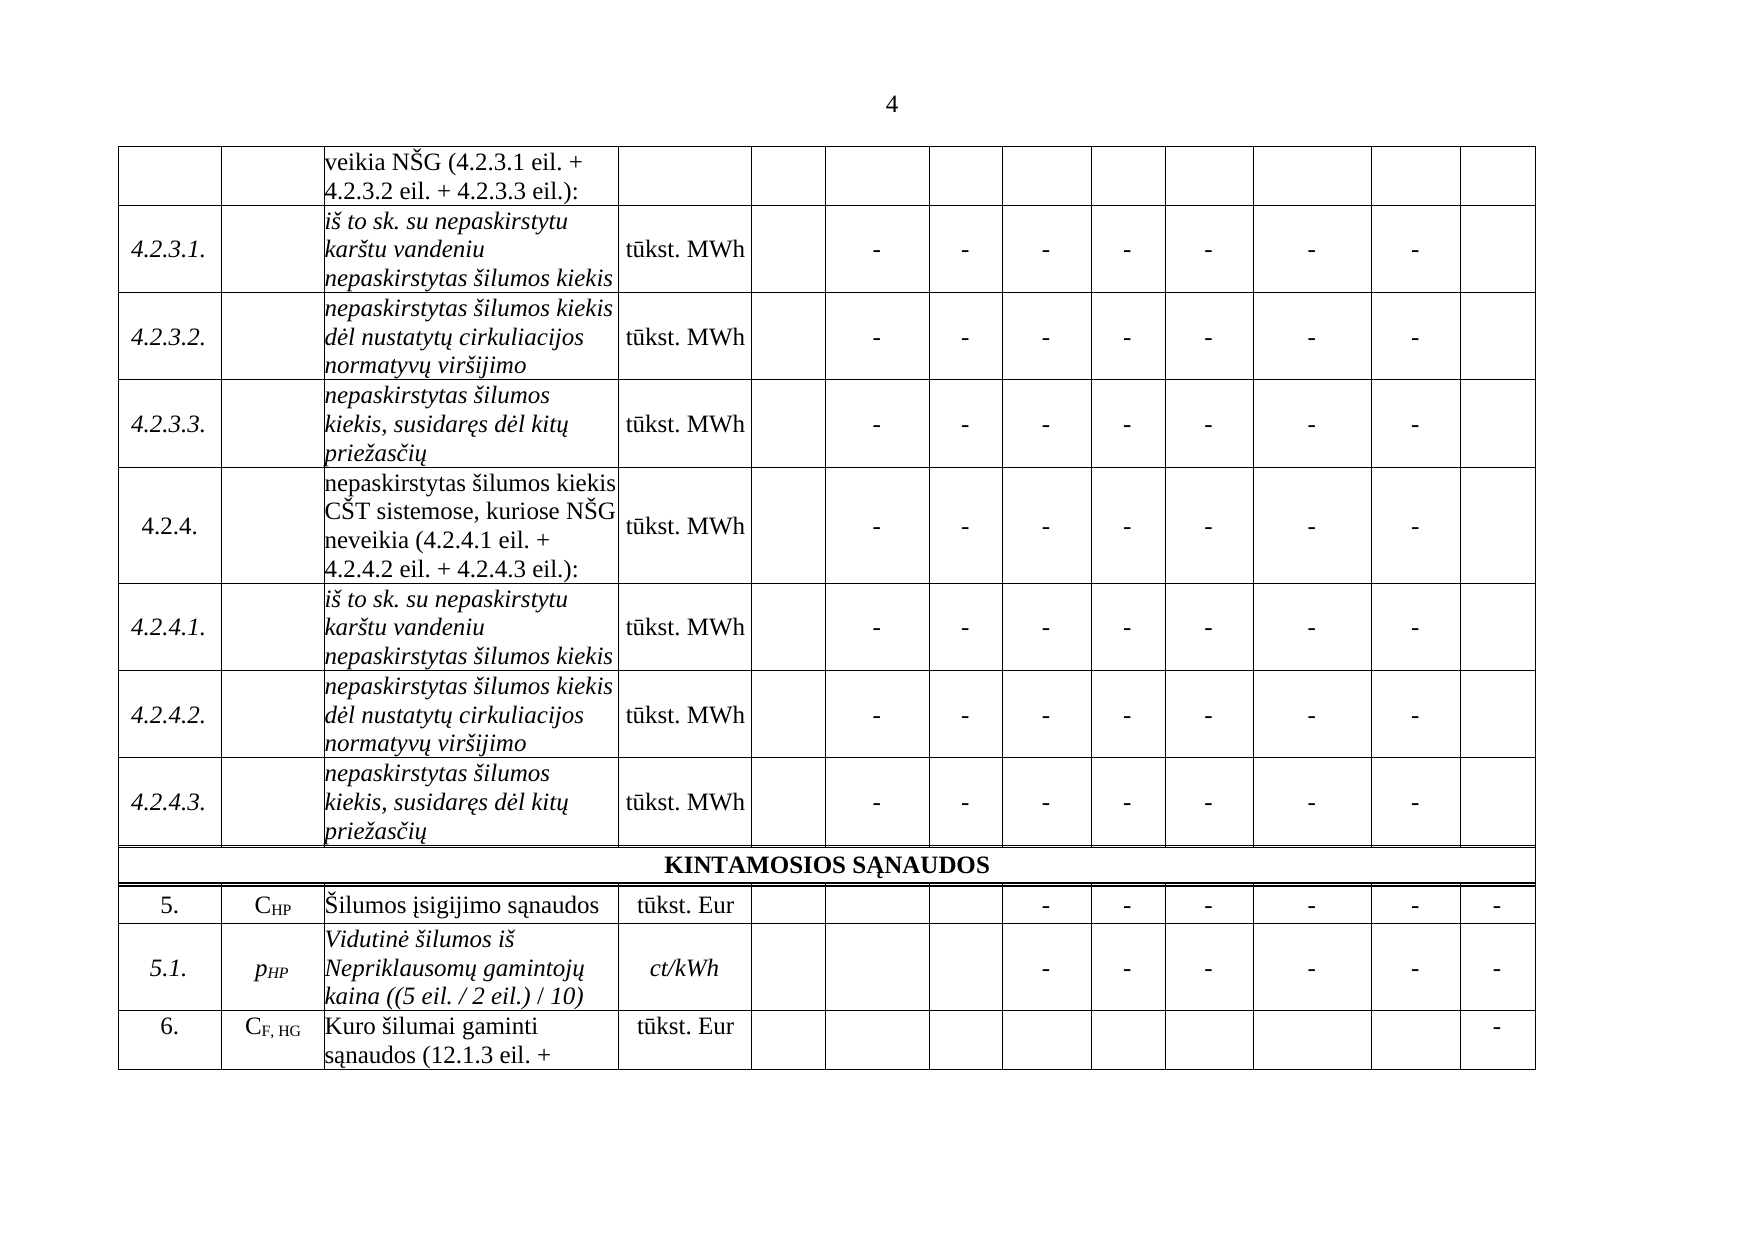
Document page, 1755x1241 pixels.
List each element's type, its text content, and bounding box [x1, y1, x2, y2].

table_cell [1461, 380, 1535, 467]
table_cell [222, 206, 324, 292]
table_cell tūkst. MWh [619, 468, 751, 583]
table_cell [752, 147, 825, 205]
table_cell [222, 380, 324, 467]
table_cell - [930, 206, 1002, 292]
table_cell - [1092, 206, 1165, 292]
table_cell tūkst. MWh [619, 584, 751, 670]
table_cell Vidutinė šilumos iš Nepriklausomų gamintojų kaina ((5 eil. / 2 eil.) / 10) [325, 924, 618, 1010]
table_cell - [930, 147, 1002, 205]
table_cell - [1461, 1011, 1535, 1069]
table_cell - [1372, 887, 1460, 923]
table_cell nepaskirstytas šilumos kiekis, susidaręs dėl kitų priežasčių [325, 758, 618, 844]
table_cell [752, 1011, 825, 1069]
table_cell [222, 147, 324, 205]
table_cell - [1166, 293, 1253, 379]
table_cell - [930, 293, 1002, 379]
table_cell [752, 584, 825, 670]
table_cell tūkst. MWh [619, 293, 751, 379]
table_cell - [826, 468, 929, 583]
table_cell [826, 1011, 929, 1069]
table_cell 5. [119, 887, 221, 923]
table_cell 4.2.3.3. [119, 380, 221, 467]
table_cell 4.2.3.2. [119, 293, 221, 379]
table_cell - [1092, 380, 1165, 467]
table_cell Kuro šilumai gaminti sąnaudos (12.1.3 eil. + [325, 1011, 618, 1069]
table_cell tūkst. Eur [619, 1011, 751, 1069]
table_cell veikia NŠG (4.2.3.1 eil. + 4.2.3.2 eil. + 4.2.3.3 eil.): [325, 147, 618, 205]
table_cell - [930, 758, 1002, 844]
table_cell - [1003, 293, 1091, 379]
table_cell [752, 887, 825, 923]
table_cell tūkst. MWh [619, 671, 751, 757]
table_cell - [1254, 380, 1371, 467]
table_cell - [1372, 206, 1460, 292]
table_cell - [1461, 887, 1535, 923]
table_cell - [1254, 147, 1371, 205]
table_cell 4.2.4.2. [119, 671, 221, 757]
table_cell [752, 924, 825, 1010]
table_cell [752, 671, 825, 757]
table_cell [222, 584, 324, 670]
table_cell [222, 671, 324, 757]
table_cell - [1092, 147, 1165, 205]
table_cell 6. [119, 1011, 221, 1069]
table_cell [752, 293, 825, 379]
table_cell - [1372, 147, 1460, 205]
table_cell [1461, 671, 1535, 757]
table_cell [222, 293, 324, 379]
table_cell - [1254, 584, 1371, 670]
table_cell 4.2.3.1. [119, 206, 221, 292]
table_cell [1166, 1011, 1253, 1069]
table_cell - [1166, 887, 1253, 923]
table_cell [1461, 147, 1535, 205]
table_cell - [1003, 887, 1091, 923]
table_cell [1254, 1011, 1371, 1069]
table_cell tūkst. MWh [619, 758, 751, 844]
table_cell [752, 758, 825, 844]
table_cell - [1166, 584, 1253, 670]
table_cell [1461, 584, 1535, 670]
table_cell - [1372, 293, 1460, 379]
table_cell - [1372, 924, 1460, 1010]
table_cell nepaskirstytas šilumos kiekis, susidaręs dėl kitų priežasčių [325, 380, 618, 467]
table_cell - [1461, 924, 1535, 1010]
table_cell - [826, 206, 929, 292]
table_cell - [1372, 758, 1460, 844]
table_cell - [1254, 293, 1371, 379]
table_cell iš to sk. su nepaskirstytu karštu vandeniu nepaskirstytas šilumos kiekis [325, 584, 618, 670]
table_cell iš to sk. su nepaskirstytu karštu vandeniu nepaskirstytas šilumos kiekis [325, 206, 618, 292]
table_cell - [1092, 758, 1165, 844]
table_cell [752, 380, 825, 467]
table_cell - [1092, 293, 1165, 379]
table_cell [826, 924, 929, 1010]
table_cell [222, 468, 324, 583]
table_cell [930, 1011, 1002, 1069]
table_cell - [826, 758, 929, 844]
table_cell - [1003, 671, 1091, 757]
table_cell 4.2.4.1. [119, 584, 221, 670]
table_cell - [826, 671, 929, 757]
table_cell 4.2.4. [119, 468, 221, 583]
table_cell [1461, 206, 1535, 292]
table_cell - [1166, 758, 1253, 844]
table_cell tūkst. MWh [619, 206, 751, 292]
table_cell - [930, 380, 1002, 467]
table_cell - [1166, 206, 1253, 292]
table_cell - [1166, 924, 1253, 1010]
table_cell KINTAMOSIOS SĄNAUDOS [119, 848, 1535, 882]
table_cell CF, HG [222, 1011, 324, 1069]
table_cell [222, 758, 324, 844]
table_cell - [826, 293, 929, 379]
table_cell - [1166, 380, 1253, 467]
table_cell - [1003, 468, 1091, 583]
table_cell - [1372, 468, 1460, 583]
table_cell [619, 147, 751, 205]
table_cell [1461, 293, 1535, 379]
table_cell nepaskirstytas šilumos kiekis CŠT sistemose, kuriose NŠG neveikia (4.2.4.1 eil. + 4.2.4.2 eil. + 4.2.4.3 eil.): [325, 468, 618, 583]
table_cell tūkst. Eur [619, 887, 751, 923]
table_cell [930, 924, 1002, 1010]
table_cell 5.1. [119, 924, 221, 1010]
table_cell - [930, 584, 1002, 670]
table_cell [1003, 1011, 1091, 1069]
table_cell [1461, 758, 1535, 844]
table_cell - [1254, 671, 1371, 757]
table_cell - [1092, 671, 1165, 757]
table_cell - [826, 147, 929, 205]
table_cell - [1092, 468, 1165, 583]
table_cell Šilumos įsigijimo sąnaudos [325, 887, 618, 923]
table_cell - [1003, 924, 1091, 1010]
table_cell pHP [222, 924, 324, 1010]
table_cell tūkst. MWh [619, 380, 751, 467]
table_cell - [1092, 584, 1165, 670]
table_cell - [930, 671, 1002, 757]
table_cell [826, 887, 929, 923]
table_cell - [1003, 758, 1091, 844]
table_cell [752, 468, 825, 583]
table_cell [1092, 1011, 1165, 1069]
table_cell - [1372, 671, 1460, 757]
table_cell - [1166, 147, 1253, 205]
table_cell [119, 147, 221, 205]
table_cell - [826, 380, 929, 467]
table_cell nepaskirstytas šilumos kiekis dėl nustatytų cirkuliacijos normatyvų viršijimo [325, 293, 618, 379]
table_cell - [1003, 584, 1091, 670]
table_cell - [1003, 206, 1091, 292]
table_cell - [1166, 468, 1253, 583]
table_cell [1372, 1011, 1460, 1069]
table_cell - [1092, 924, 1165, 1010]
table_cell 4.2.4.3. [119, 758, 221, 844]
table_cell CHP [222, 887, 324, 923]
table_cell - [1003, 147, 1091, 205]
table_cell [1461, 468, 1535, 583]
table_cell [930, 887, 1002, 923]
table_cell - [1254, 468, 1371, 583]
table_cell - [1254, 206, 1371, 292]
table_cell - [1166, 671, 1253, 757]
table_cell - [1254, 758, 1371, 844]
table_cell - [1254, 924, 1371, 1010]
table_cell - [826, 584, 929, 670]
table_cell - [1372, 584, 1460, 670]
table_cell - [1003, 380, 1091, 467]
table_cell - [930, 468, 1002, 583]
table_cell - [1092, 887, 1165, 923]
table_cell - [1372, 380, 1460, 467]
table_cell ct/kWh [619, 924, 751, 1010]
table_cell - [1254, 887, 1371, 923]
table_cell nepaskirstytas šilumos kiekis dėl nustatytų cirkuliacijos normatyvų viršijimo [325, 671, 618, 757]
table_cell [752, 206, 825, 292]
